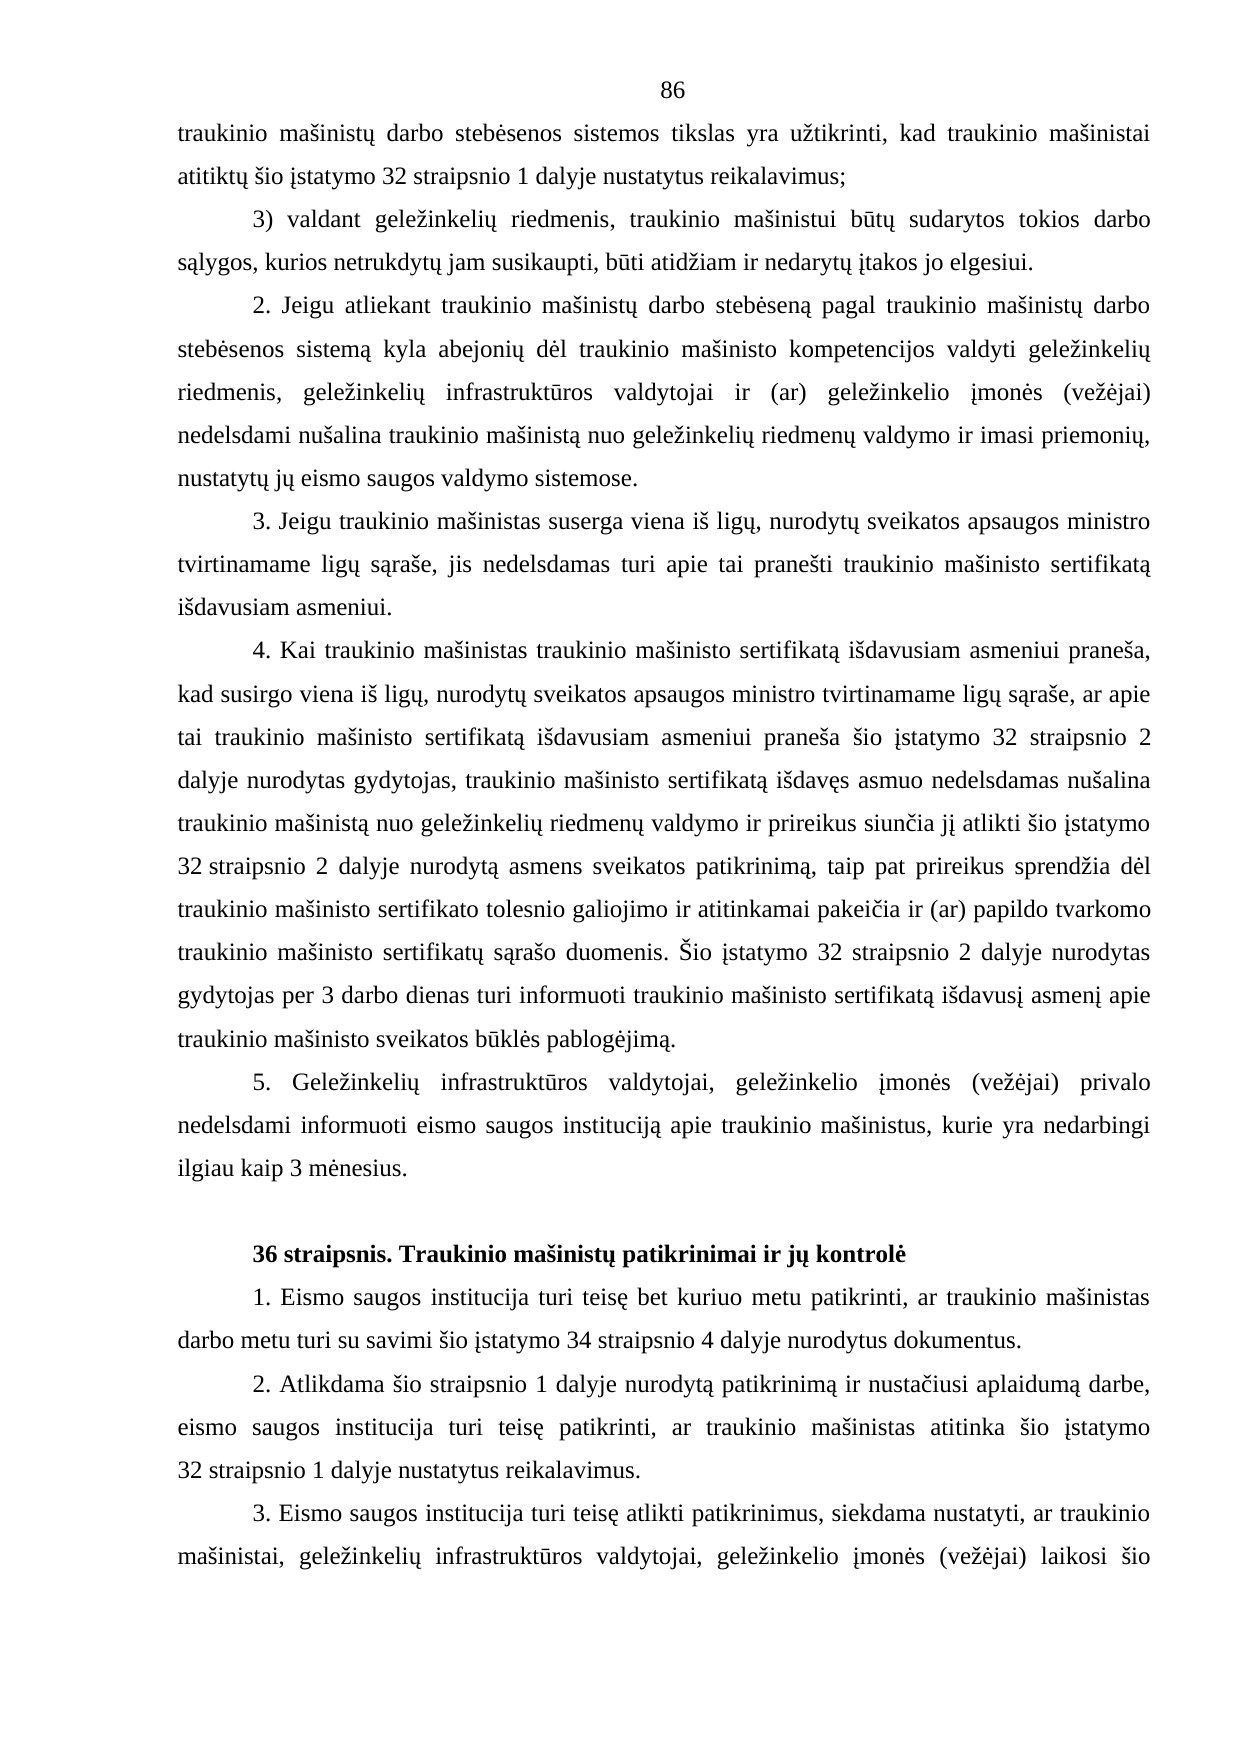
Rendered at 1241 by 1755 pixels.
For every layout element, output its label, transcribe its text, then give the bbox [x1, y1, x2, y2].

text 2. Jeigu atliekant traukinio mašinistų darbo stebėseną pagal traukinio mašinistų darbo stebėsenos sistemą kyla abejonių dėl traukinio mašinisto kompetencijos valdyti geležinkelių riedmenis, geležinkelių infrastruktūros valdytojai ir (ar) geležinkelio įmonės (vežėjai) nedelsdami nušalina traukinio mašinistą nuo geležinkelių riedmenų valdymo ir imasi priemonių, nustatytų jų eismo saugos valdymo sistemose. [177, 291, 1152, 492]
text 3) valdant geležinkelių riedmenis, traukinio mašinistui būtų sudarytos tokios darbo sąlygos, kurios netrukdytų jam susikaupti, būti atidžiam ir nedarytų įtakos jo elgesiui. [177, 204, 1152, 276]
text traukinio mašinistų darbo stebėsenos sistemos tikslas yra užtikrinti, kad traukinio mašinistai atitiktų šio įstatymo 32 straipsnio 1 dalyje nustatytus reikalavimus; [177, 118, 1152, 190]
text 1. Eismo saugos institucija turi teisę bet kuriuo metu patikrinti, ar traukinio mašinistas darbo metu turi su savimi šio įstatymo 34 straipsnio 4 dalyje nurodytus dokumentus. [177, 1282, 1152, 1354]
text 2. Atlikdama šio straipsnio 1 dalyje nurodytą patikrinimą ir nustačiusi aplaidumą darbe, eismo saugos institucija turi teisę patikrinti, ar traukinio mašinistas atitinka šio įstatymo 32 straipsnio 1 dalyje nustatytus reikalavimus. [177, 1369, 1152, 1484]
text 3. Jeigu traukinio mašinistas suserga viena iš ligų, nurodytų sveikatos apsaugos ministro tvirtinamame ligų sąraše, jis nedelsdamas turi apie tai pranešti traukinio mašinisto sertifikatą išdavusiam asmeniui. [177, 506, 1152, 621]
text 36 straipsnis. Traukinio mašinistų patikrinimai ir jų kontrolė [177, 1239, 1152, 1268]
text 5. Geležinkelių infrastruktūros valdytojai, geležinkelio įmonės (vežėjai) privalo nedelsdami informuoti eismo saugos instituciją apie traukinio mašinistus, kurie yra nedarbingi ilgiau kaip 3 mėnesius. [177, 1067, 1152, 1182]
text 3. Eismo saugos institucija turi teisę atlikti patikrinimus, siekdama nustatyti, ar traukinio mašinistai, geležinkelių infrastruktūros valdytojai, geležinkelio įmonės (vežėjai) laikosi šio [177, 1498, 1152, 1570]
text 4. Kai traukinio mašinistas traukinio mašinisto sertifikatą išdavusiam asmeniui praneša, kad susirgo viena iš ligų, nurodytų sveikatos apsaugos ministro tvirtinamame ligų sąraše, ar apie tai traukinio mašinisto sertifikatą išdavusiam asmeniui praneša šio įstatymo 32 straipsnio 2 dalyje nurodytas gydytojas, traukinio mašinisto sertifikatą išdavęs asmuo nedelsdamas nušalina traukinio mašinistą nuo geležinkelių riedmenų valdymo ir prireikus siunčia jį atlikti šio įstatymo 32 straipsnio 2 dalyje nurodytą asmens sveikatos patikrinimą, taip pat prireikus sprendžia dėl traukinio mašinisto sertifikato tolesnio galiojimo ir atitinkamai pakeičia ir (ar) papildo tvarkomo traukinio mašinisto sertifikatų sąrašo duomenis. Šio įstatymo 32 straipsnio 2 dalyje nurodytas gydytojas per 3 darbo dienas turi informuoti traukinio mašinisto sertifikatą išdavusį asmenį apie traukinio mašinisto sveikatos būklės pablogėjimą. [177, 636, 1152, 1052]
